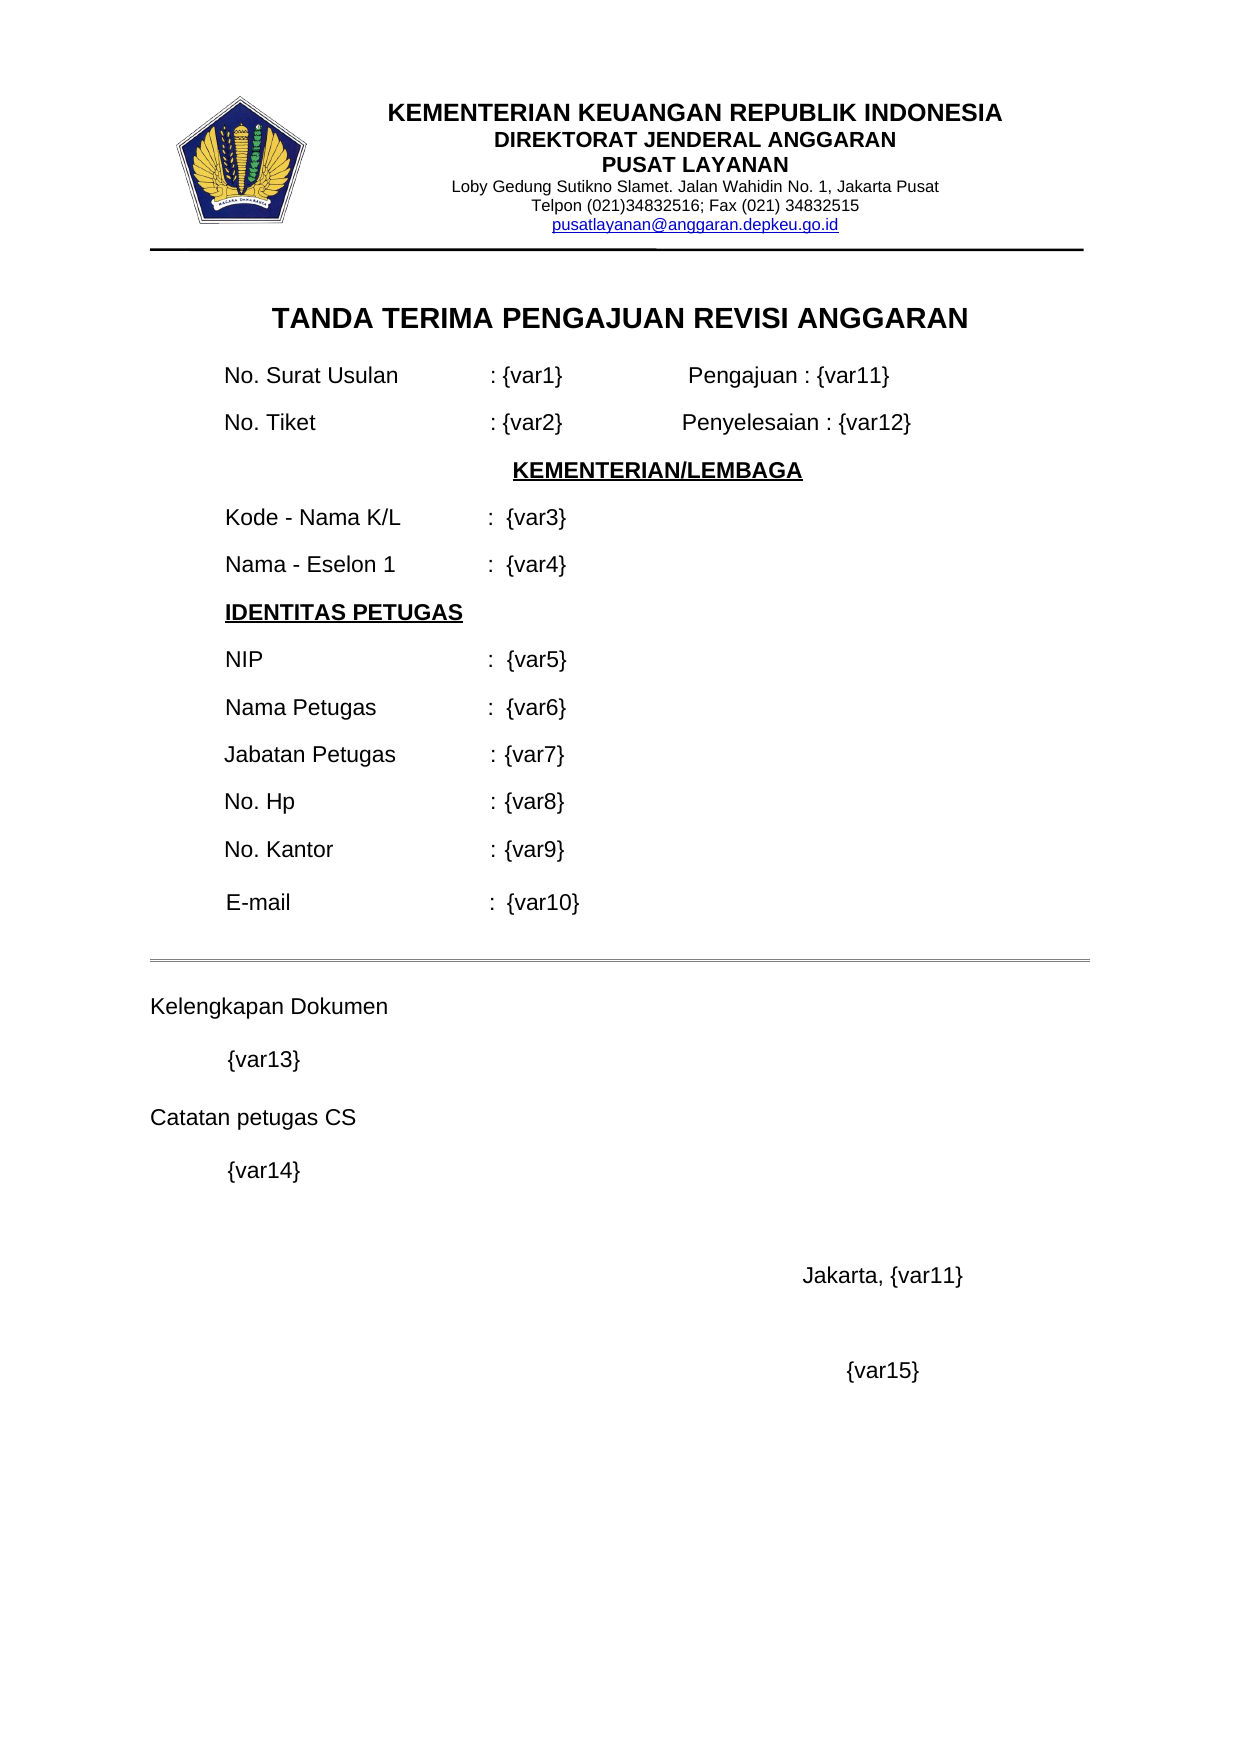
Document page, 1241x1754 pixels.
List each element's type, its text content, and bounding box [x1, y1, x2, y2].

table_header {var13} [222, 1041, 1090, 1104]
table_header [150, 1151, 222, 1215]
text Jakarta, {var11} [675, 1262, 1090, 1289]
text {var15} [675, 1357, 1090, 1383]
table_header {var14} [222, 1151, 1090, 1215]
text No. Hp : {var8} [224, 788, 1090, 815]
text No. Surat Usulan : {var1} Pengajuan : {var11} [224, 362, 1090, 388]
text No. Tiket : {var2} Penyelesaian : {var12} [224, 409, 1090, 436]
text Identitas Petugas [225, 599, 1090, 625]
text KementErian/lembaga [225, 457, 1090, 483]
table_header {var10} [501, 883, 1090, 942]
table_header E-mail [150, 883, 355, 942]
text Tanda Terima Pengajuan Revisi Anggaran [150, 301, 1090, 335]
text NIP : {var5} [225, 646, 1090, 672]
text Nama Petugas : {var6} [225, 693, 1090, 720]
text No. Kantor : {var9} [224, 836, 1090, 862]
table_header [150, 1041, 222, 1104]
text Kode - Nama K/L : {var3} [225, 504, 1090, 530]
text Jabatan Petugas : {var7} [224, 741, 1090, 767]
table_header : [355, 883, 501, 942]
text Catatan petugas CS [150, 1104, 1090, 1130]
picture [151, 77, 284, 248]
text Nama - Eselon 1 : {var4} [225, 551, 1090, 578]
text Kelengkapan Dokumen [150, 993, 1090, 1019]
